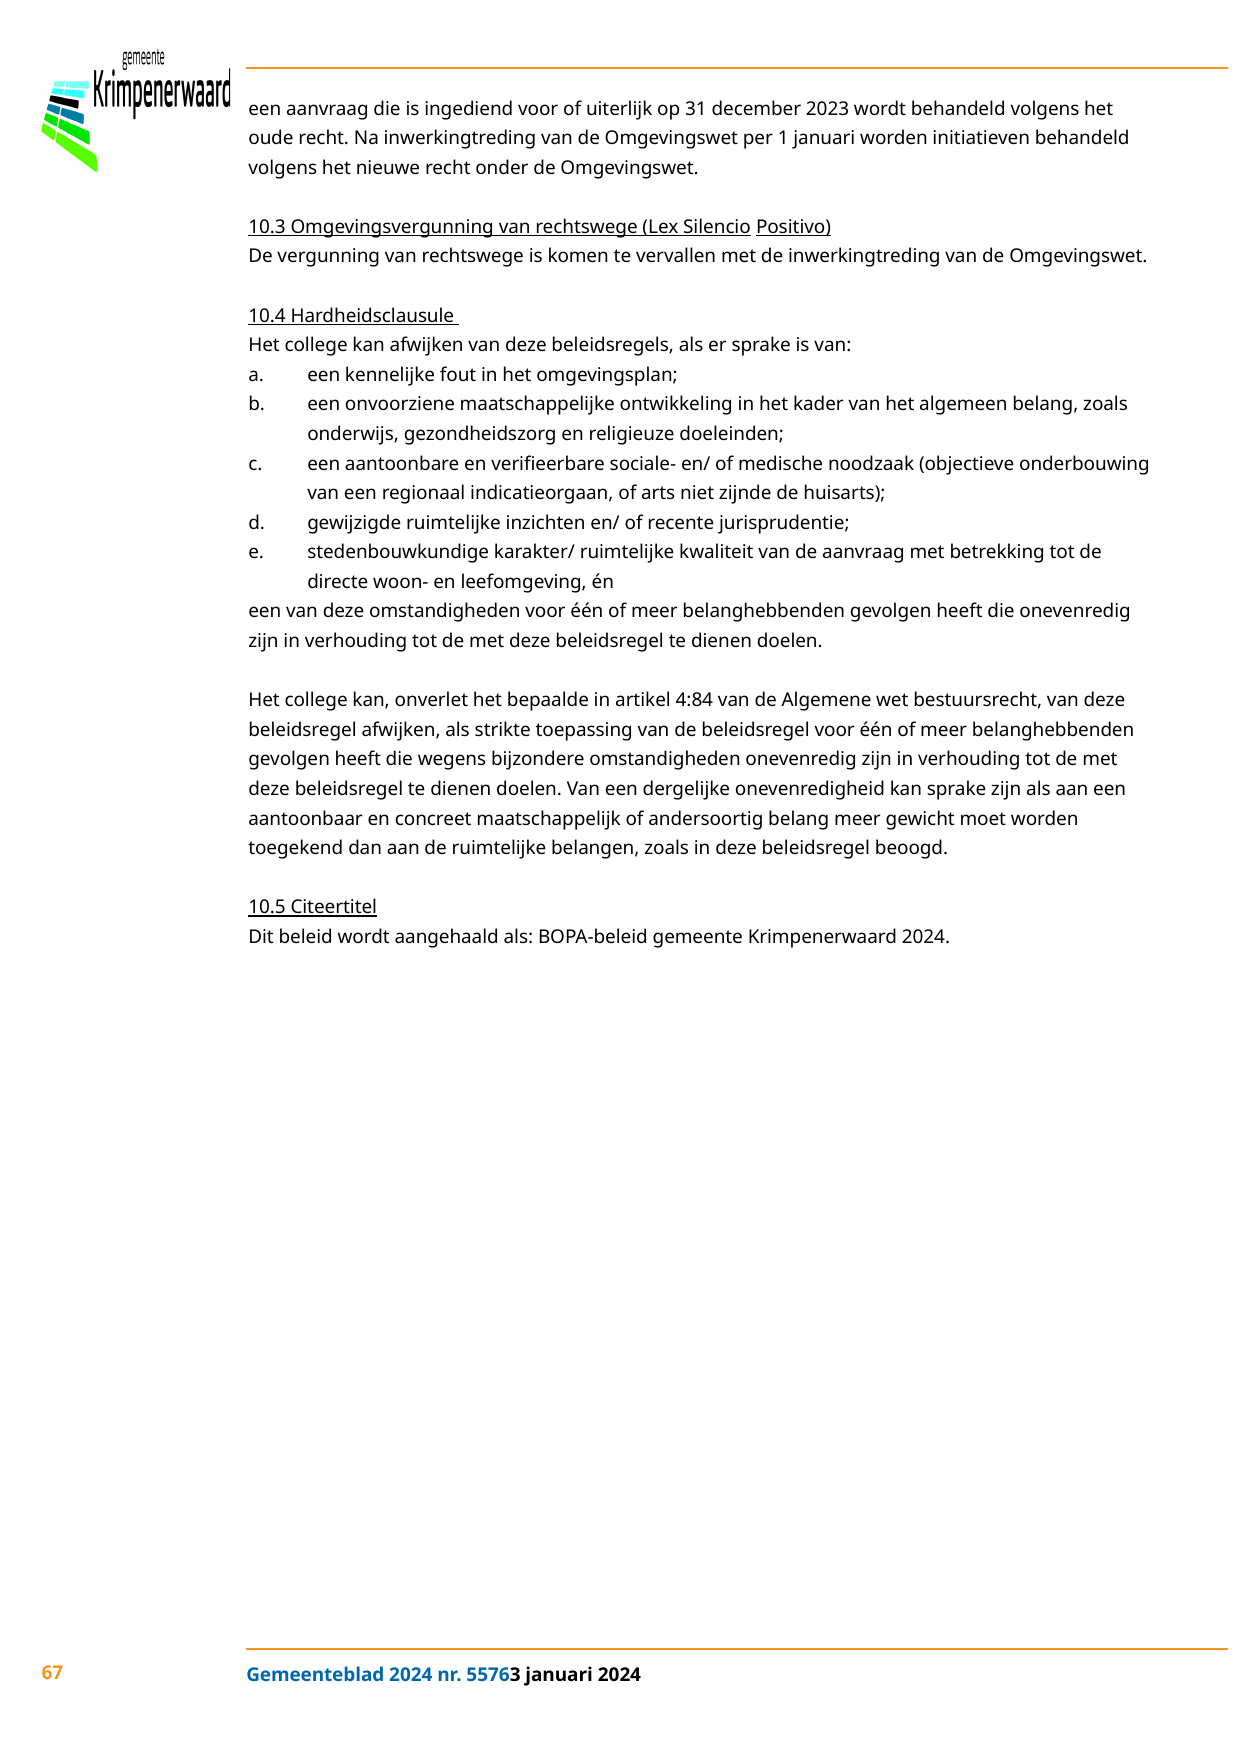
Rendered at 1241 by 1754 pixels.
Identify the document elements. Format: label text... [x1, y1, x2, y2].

text Het college kan afwijken van deze beleidsregels, als er sprake is van: [248, 331, 1152, 357]
text een van deze omstandigheden voor één of meer belanghebbenden gevolgen heeft die onevenredig zijn in verhouding tot de met deze beleidsregel te dienen doelen. [248, 598, 1152, 653]
text 10.5 Citeertitel [248, 893, 1152, 919]
list een aantoonbare en verifieerbare sociale- en/ of medische noodzaak (objectieve onderbouwing van een regionaal indicatieorgaan, of arts niet zijnde de huisarts); [248, 450, 1152, 505]
list stedenbouwkundige karakter/ ruimtelijke kwaliteit van de aanvraag met betrekking tot de directe woon- en leefomgeving, én [248, 538, 1152, 594]
picture [41, 47, 231, 172]
list een onvoorziene maatschappelijke ontwikkeling in het kader van het algemeen belang, zoals onderwijs, gezondheidszorg en religieuze doeleinden; [248, 391, 1152, 446]
text Het college kan, onverlet het bepaalde in artikel 4:84 van de Algemene wet bestuursrecht, van deze beleidsregel afwijken, als strikte toepassing van de beleidsregel voor één of meer belanghebbenden gevolgen heeft die wegens bijzondere omstandigheden onevenredig zijn in verhouding tot de met deze beleidsregel te dienen doelen. Van een dergelijke onevenredigheid kan sprake zijn als aan een aantoonbaar en concreet maatschappelijk of andersoortig belang meer gewicht moet worden toegekend dan aan de ruimtelijke belangen, zoals in deze beleidsregel beoogd. [248, 686, 1152, 860]
text een aanvraag die is ingediend voor of uiterlijk op 31 december 2023 wordt behandeld volgens het oude recht. Na inwerkingtreding van de Omgevingswet per 1 januari worden initiatieven behandeld volgens het nieuwe recht onder de Omgevingswet. [248, 95, 1152, 180]
text 10.3 Omgevingsvergunning van rechtswege (Lex Silencio Positivo) [248, 213, 1152, 239]
text Dit beleid wordt aangehaald als: BOPA-beleid gemeente Krimpenerwaard 2024. [248, 923, 1152, 949]
list gewijzigde ruimtelijke inzichten en/ of recente jurisprudentie; [248, 509, 1152, 535]
text De vergunning van rechtswege is komen te vervallen met de inwerkingtreding van de Omgevingswet. [248, 243, 1152, 268]
text 10.4 Hardheidsclausule [248, 302, 1152, 328]
list een kennelijke fout in het omgevingsplan; [248, 361, 1152, 387]
